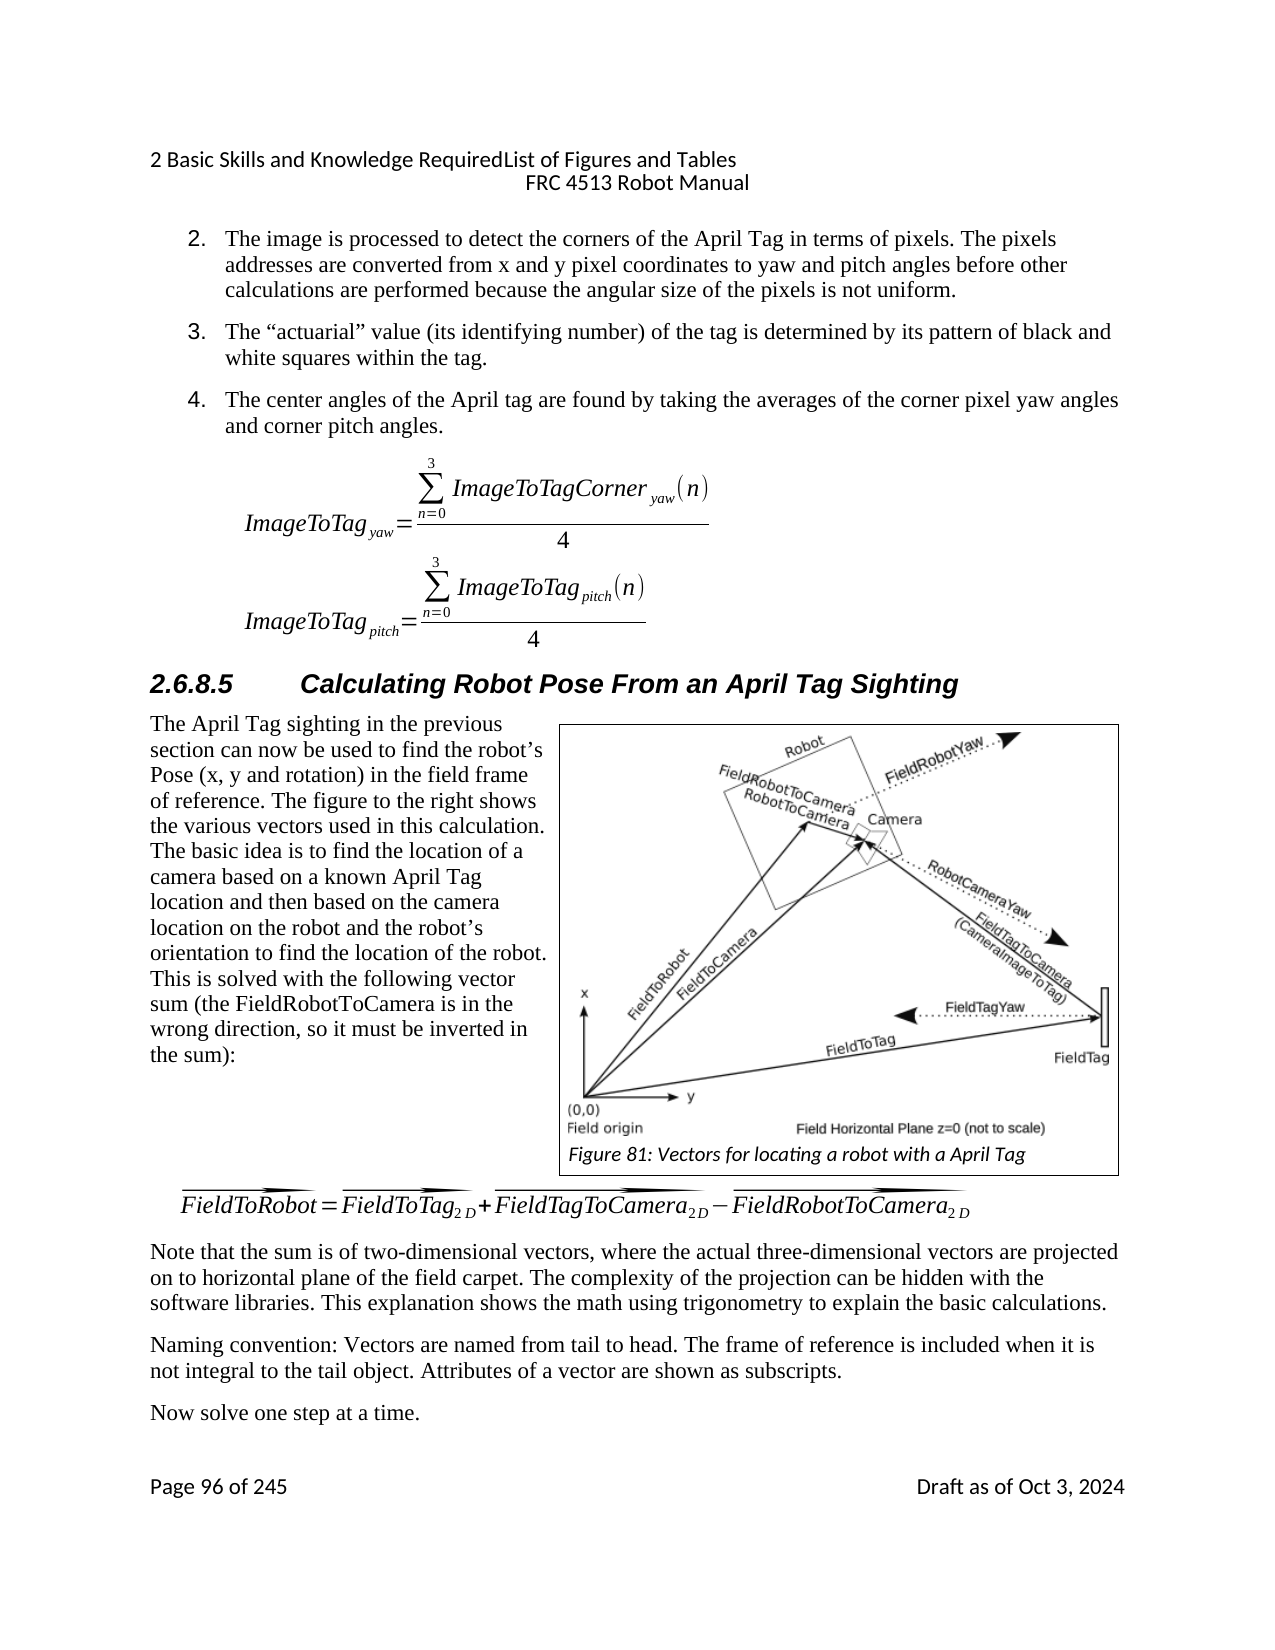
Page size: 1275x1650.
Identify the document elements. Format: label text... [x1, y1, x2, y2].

text Naming convention: Vectors are named from tail to head. The frame of reference is included when it is not integral to the tail object. Attributes of a vector are shown as subscripts. [150, 1332, 1125, 1383]
list The “actuarial” value (its identifying number) of the tag is determined by its pattern of black and white squares within the tag. [187, 319, 1125, 370]
text Figure 81: Vectors for locating a robot with a April Tag [568, 1136, 1109, 1167]
text The April Tag sighting in the previous section can now be used to find the robot’s Pose (x, y and rotation) in the field frame of reference. The figure to the right shows the various vectors used in this calculation. The basic idea is to find the location of a camera based on a known April Tag location and then based on the camera location on the robot and the robot’s orientation to find the location of the robot. This is solved with the following vector sum (the FieldRobotToCamera is in the wrong direction, so it must be inverted in the sum): [150, 711, 1125, 1067]
list The image is processed to detect the corners of the April Tag in terms of pixels. The pixels addresses are converted from x and y pixel coordinates to yaw and pitch angles before other calculations are performed because the angular size of the pixels is not uniform. [187, 226, 1125, 302]
subtitle Calculating Robot Pose From an April Tag Sighting [150, 669, 1125, 699]
text Now solve one step at a time. [150, 1400, 1125, 1425]
list The center angles of the April tag are found by taking the averages of the corner pixel yaw angles and corner pitch angles. [187, 387, 1125, 438]
text Note that the sum is of two-dimensional vectors, where the actual three-dimensional vectors are projected on to horizontal plane of the field carpet. The complexity of the projection can be hidden with the software libraries. This explanation shows the math using trigonometry to explain the basic calculations. [150, 1239, 1125, 1316]
picture [568, 732, 1109, 1136]
text [560, 725, 1118, 1175]
